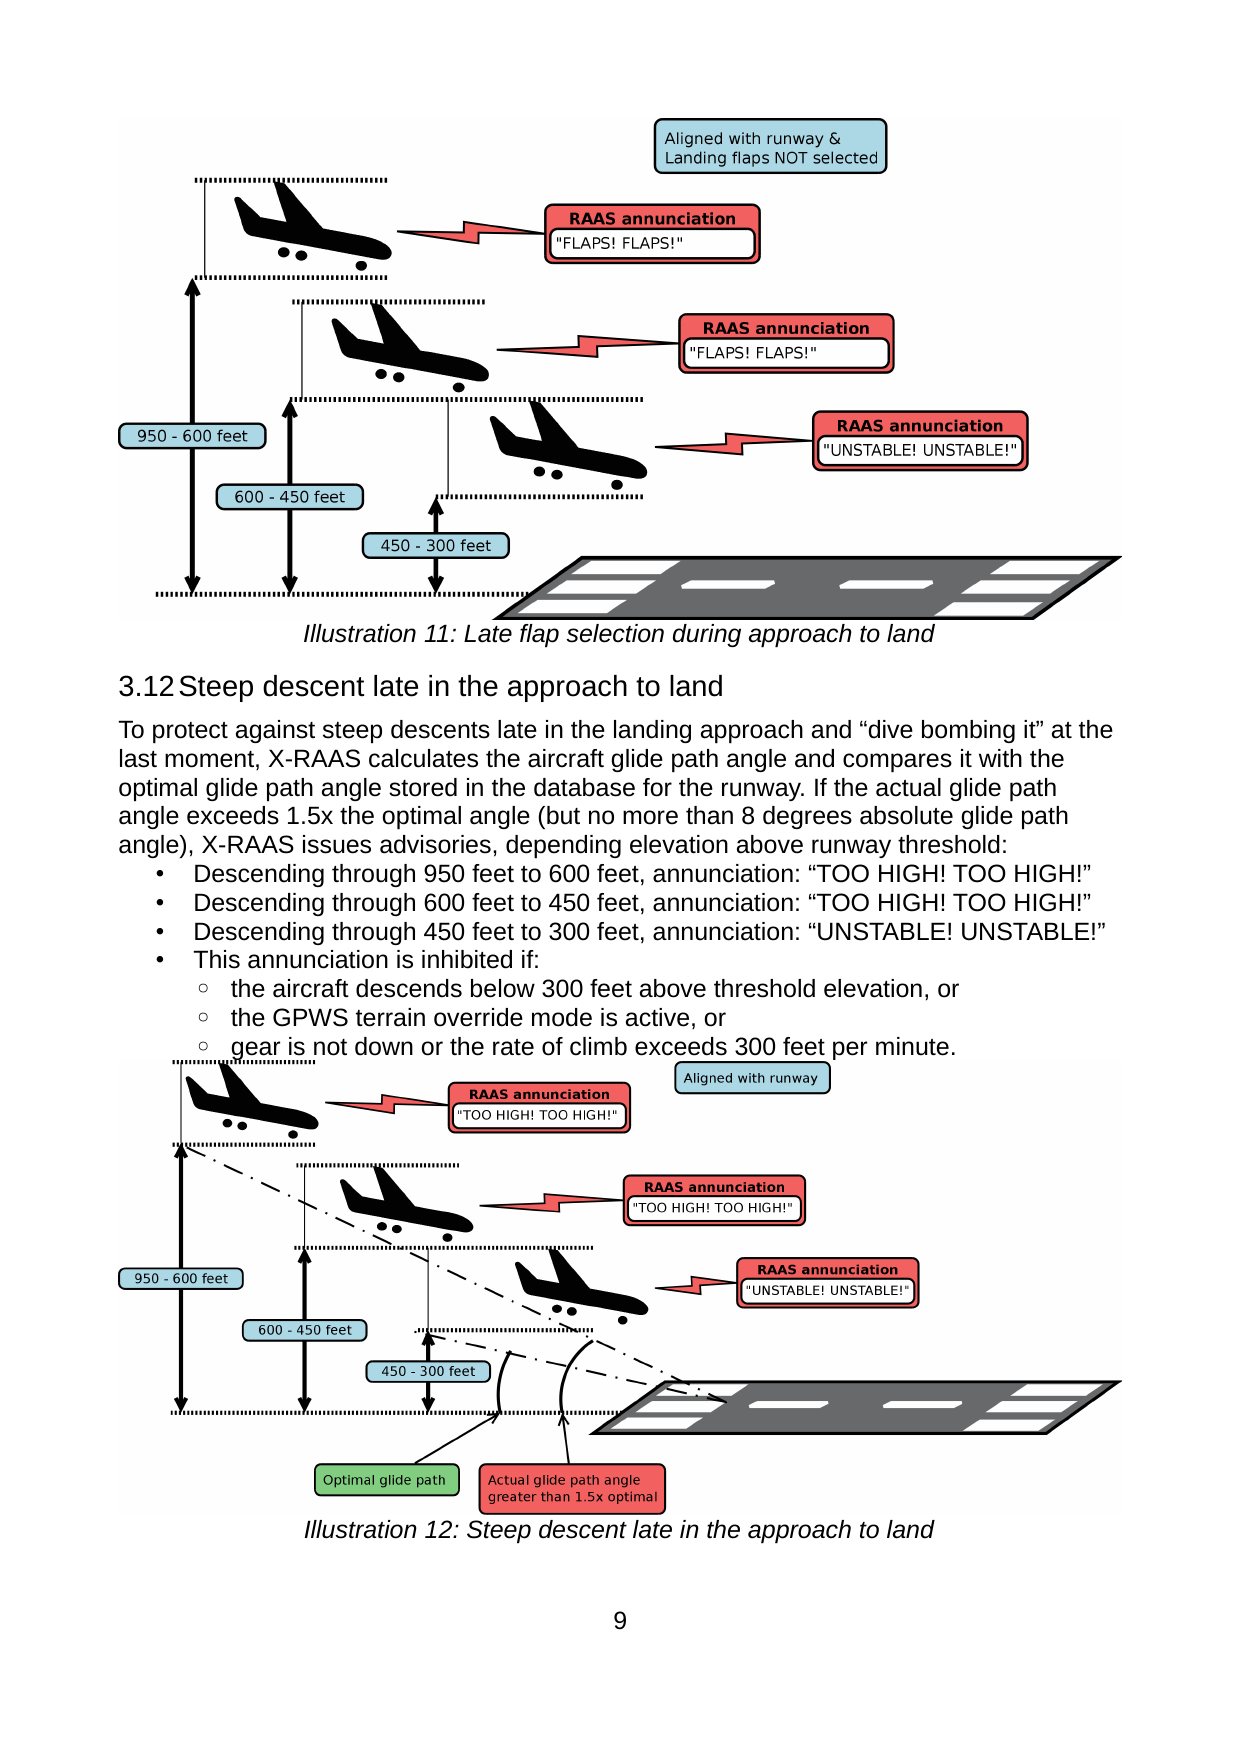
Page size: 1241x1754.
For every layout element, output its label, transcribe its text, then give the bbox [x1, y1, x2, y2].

list Descending through 600 feet to 450 feet, annunciation: “TOO HIGH! TOO HIGH!” [156, 888, 1122, 916]
list the GPWS terrain override mode is active, or [193, 1003, 1122, 1032]
list the aircraft descends below 300 feet above threshold elevation, or [193, 974, 1122, 1003]
list Descending through 950 feet to 600 feet, annunciation: “TOO HIGH! TOO HIGH!” [156, 859, 1122, 888]
picture [118, 1060, 1123, 1515]
text Illustration 12: Steep descent late in the approach to land [118, 1515, 1122, 1543]
text Illustration 11: Late flap selection during approach to land [118, 620, 1122, 648]
text To protect against steep descents late in the landing approach and “dive bombing it” at the last moment, X-RAAS calculates the aircraft glide path angle and compares it with the optimal glide path angle stored in the database for the runway. If the actual glide path angle exceeds 1.5x the optimal angle (but no more than 8 degrees absolute glide path angle), X-RAAS issues advisories, depending elevation above runway threshold: [118, 715, 1122, 859]
picture [118, 118, 1123, 620]
list gear is not down or the rate of climb exceeds 300 feet per minute. [193, 1032, 1122, 1060]
list This annunciation is inhibited if: [156, 945, 1122, 974]
list Descending through 450 feet to 300 feet, annunciation: “UNSTABLE! UNSTABLE!” [156, 916, 1122, 945]
subtitle Steep descent late in the approach to land [118, 669, 1122, 702]
